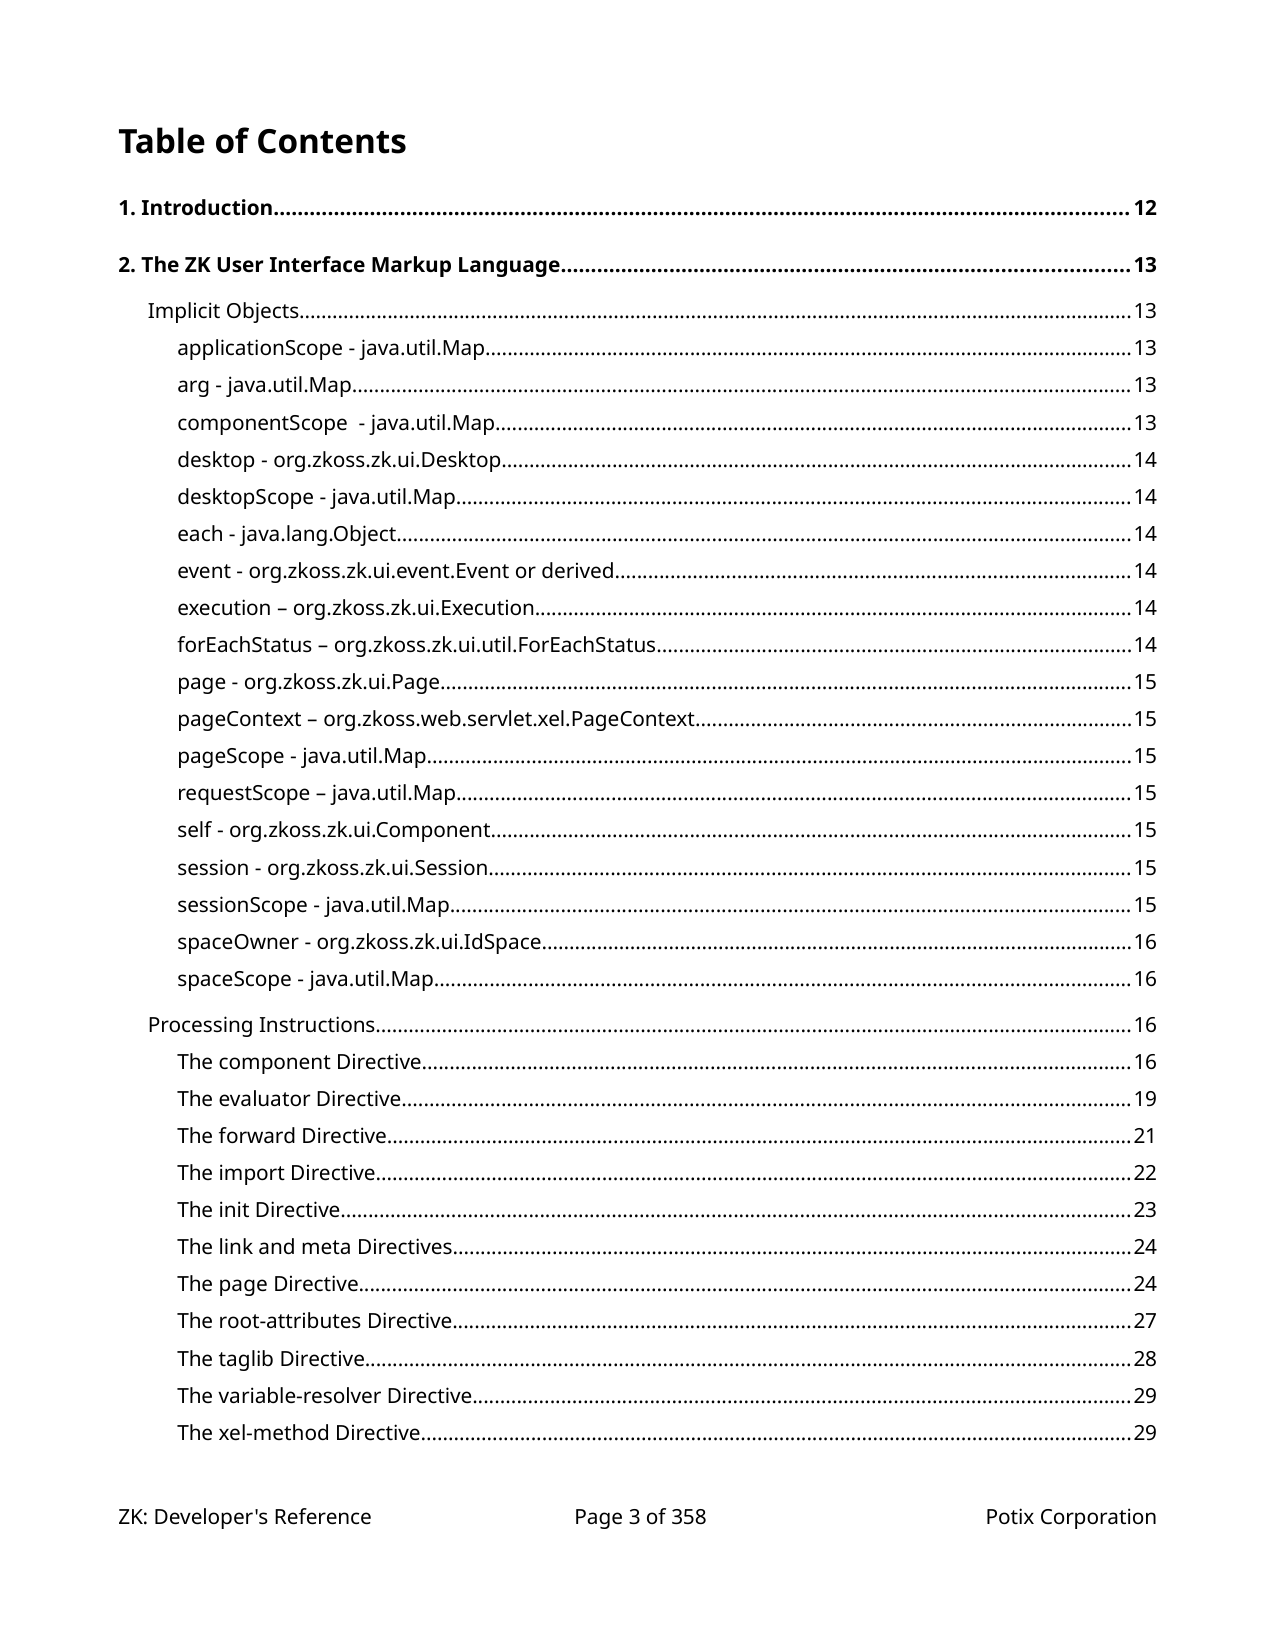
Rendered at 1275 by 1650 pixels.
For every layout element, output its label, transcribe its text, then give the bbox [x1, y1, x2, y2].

text The forward Directive 21 [177, 1121, 1157, 1149]
text The variable-resolver Directive 29 [177, 1381, 1157, 1409]
text The taglib Directive 28 [177, 1344, 1157, 1372]
text The link and meta Directives 24 [177, 1232, 1157, 1261]
text The xel-method Directive 29 [177, 1418, 1157, 1446]
text execution – org.zkoss.zk.ui.Execution 14 [177, 593, 1157, 621]
text Implicit Objects 13 [148, 296, 1157, 325]
text desktop - org.zkoss.zk.ui.Desktop 14 [177, 445, 1157, 473]
text requestScope – java.util.Map 15 [177, 778, 1157, 807]
text The init Directive 23 [177, 1195, 1157, 1223]
text The evaluator Directive 19 [177, 1084, 1157, 1112]
text each - java.lang.Object 14 [177, 519, 1157, 547]
text Processing Instructions 16 [148, 1010, 1157, 1038]
text pageScope - java.util.Map 15 [177, 741, 1157, 770]
text componentScope - java.util.Map 13 [177, 408, 1157, 436]
text The page Directive 24 [177, 1269, 1157, 1298]
text 1. Introduction 12 [118, 193, 1157, 221]
text forEachStatus – org.zkoss.zk.ui.util.ForEachStatus 14 [177, 630, 1157, 658]
text applicationScope - java.util.Map 13 [177, 333, 1157, 362]
subtitle Table of Contents [118, 118, 1157, 163]
text sessionScope - java.util.Map 15 [177, 890, 1157, 918]
text spaceScope - java.util.Map 16 [177, 964, 1157, 992]
text The import Directive 22 [177, 1158, 1157, 1186]
text self - org.zkoss.zk.ui.Component 15 [177, 816, 1157, 844]
text pageContext – org.zkoss.web.servlet.xel.PageContext 15 [177, 704, 1157, 733]
text The component Directive 16 [177, 1047, 1157, 1075]
text event - org.zkoss.zk.ui.event.Event or derived 14 [177, 556, 1157, 584]
text desktopScope - java.util.Map 14 [177, 482, 1157, 510]
text 2. The ZK User Interface Markup Language 13 [118, 251, 1157, 279]
text arg - java.util.Map 13 [177, 371, 1157, 399]
text page - org.zkoss.zk.ui.Page 15 [177, 667, 1157, 696]
text The root-attributes Directive 27 [177, 1307, 1157, 1335]
text session - org.zkoss.zk.ui.Session 15 [177, 853, 1157, 881]
text spaceOwner - org.zkoss.zk.ui.IdSpace 16 [177, 927, 1157, 955]
